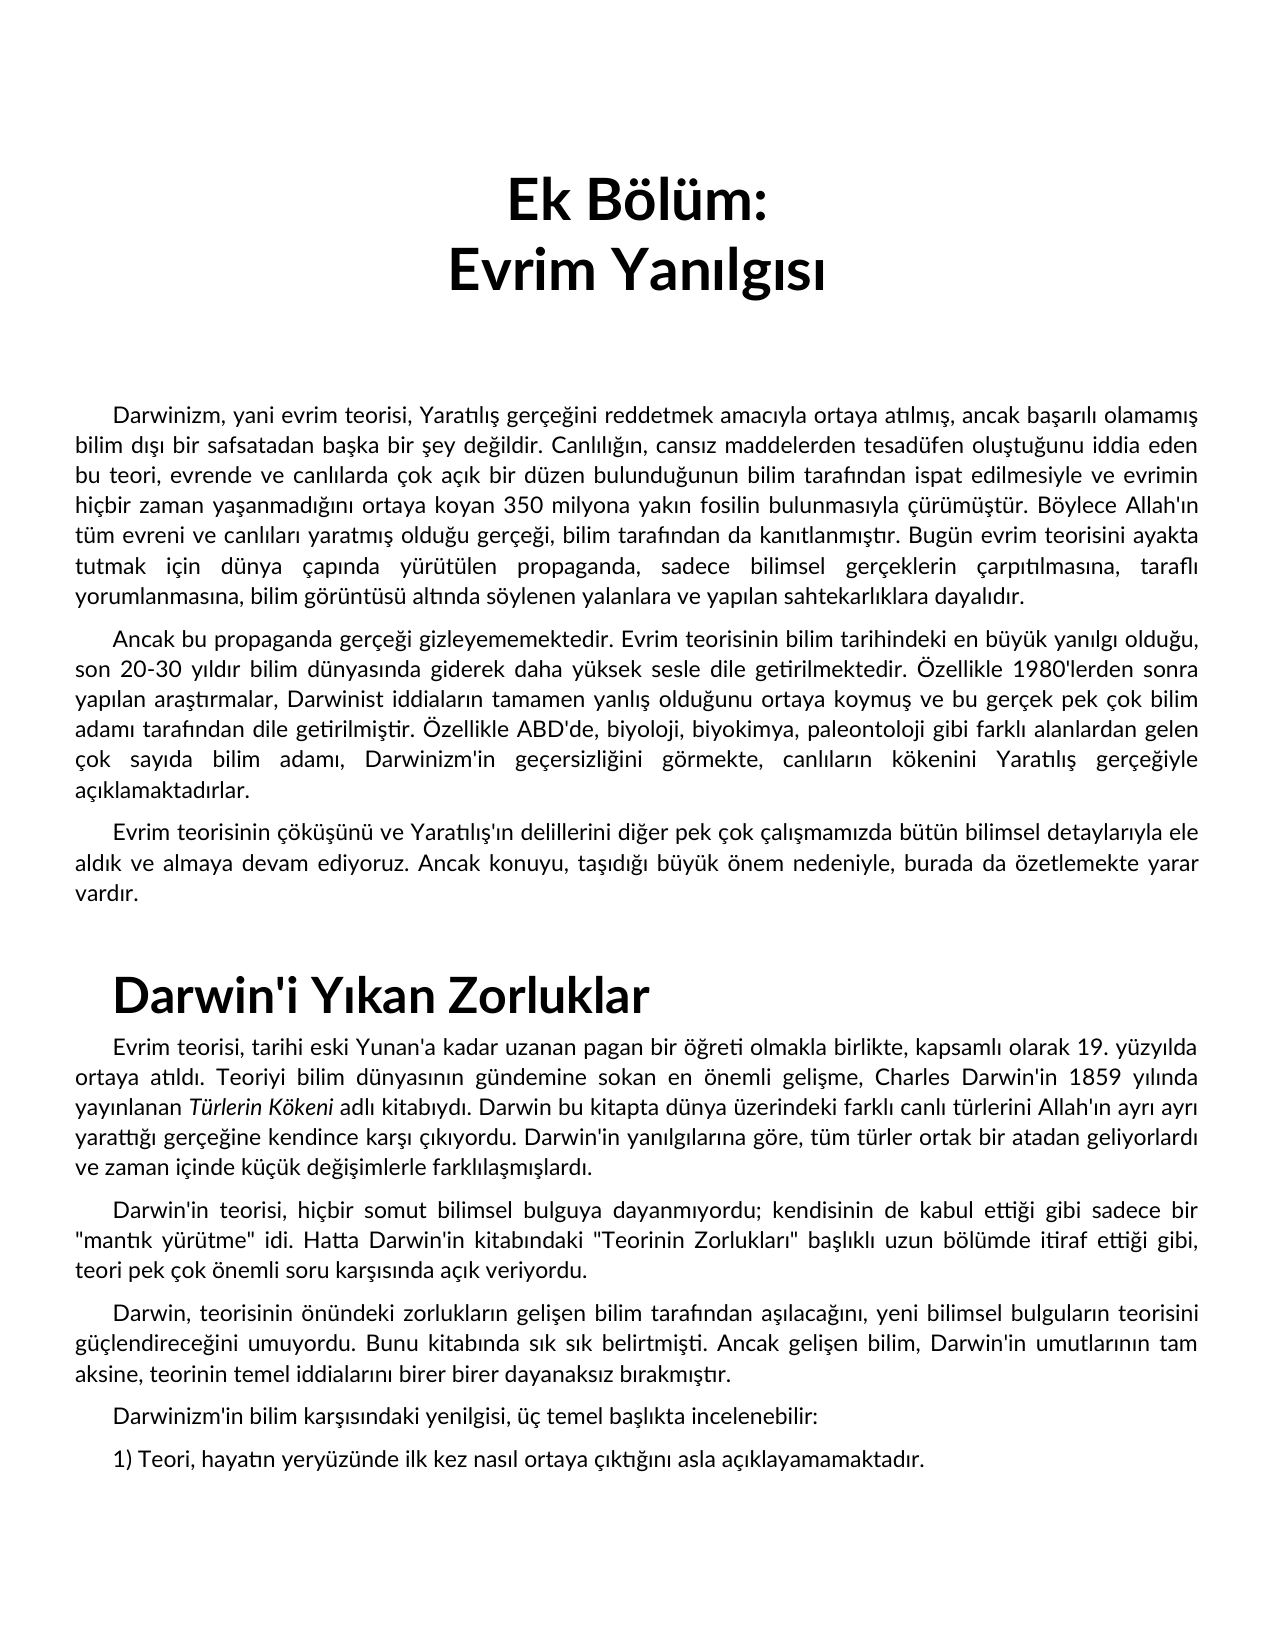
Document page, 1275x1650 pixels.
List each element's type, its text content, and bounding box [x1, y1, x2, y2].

subtitle Ek Bölüm: Evrim Yanılgısı [75, 162, 1200, 302]
text Darwinizm, yani evrim teorisi, Yaratılış gerçeğini reddetmek amacıyla ortaya atılmış, ancak başarılı olamamış bilim dışı bir safsatadan başka bir şey değildir. Canlılığın, cansız maddelerden tesadüfen oluştuğunu iddia eden bu teori, evrende ve canlılarda çok açık bir düzen bulunduğunun bilim tarafından ispat edilmesiyle ve evrimin hiçbir zaman yaşanmadığını ortaya koyan 350 milyona yakın fosilin bulunmasıyla çürümüştür. Böylece Allah'ın tüm evreni ve canlıları yaratmış olduğu gerçeği, bilim tarafından da kanıtlanmıştır. Bugün evrim teorisini ayakta tutmak için dünya çapında yürütülen propaganda, sadece bilimsel gerçeklerin çarpıtılmasına, taraflı yorumlanmasına, bilim görüntüsü altında söylenen yalanlara ve yapılan sahtekarlıklara dayalıdır. [75, 400, 1200, 609]
text Evrim teorisinin çöküşünü ve Yaratılış'ın delillerini diğer pek çok çalışmamızda bütün bilimsel detaylarıyla ele aldık ve almaya devam ediyoruz. Ancak konuyu, taşıdığı büyük önem nedeniyle, burada da özetlemekte yarar vardır. [75, 818, 1200, 906]
text Ancak bu propaganda gerçeği gizleyememektedir. Evrim teorisinin bilim tarihindeki en büyük yanılgı olduğu, son 20-30 yıldır bilim dünyasında giderek daha yüksek sesle dile getirilmektedir. Özellikle 1980'lerden sonra yapılan araştırmalar, Darwinist iddiaların tamamen yanlış olduğunu ortaya koymuş ve bu gerçek pek çok bilim adamı tarafından dile getirilmiştir. Özellikle ABD'de, biyoloji, biyokimya, paleontoloji gibi farklı alanlardan gelen çok sayıda bilim adamı, Darwinizm'in geçersizliğini görmekte, canlıların kökenini Yaratılış gerçeğiyle açıklamaktadırlar. [75, 624, 1200, 803]
subtitle Darwin'i Yıkan Zorluklar [112, 964, 1200, 1024]
text Darwin, teorisinin önündeki zorlukların gelişen bilim tarafından aşılacağını, yeni bilimsel bulguların teorisini güçlendireceğini umuyordu. Bunu kitabında sık sık belirtmişti. Ancak gelişen bilim, Darwin'in umutlarının tam aksine, teorinin temel iddialarını birer birer dayanaksız bırakmıştır. [75, 1299, 1200, 1387]
text Darwinizm'in bilim karşısındaki yenilgisi, üç temel başlıkta incelenebilir: [75, 1402, 1200, 1429]
text Evrim teorisi, tarihi eski Yunan'a kadar uzanan pagan bir öğreti olmakla birlikte, kapsamlı olarak 19. yüzyılda ortaya atıldı. Teoriyi bilim dünyasının gündemine sokan en önemli gelişme, Charles Darwin'in 1859 yılında yayınlanan Türlerin Kökeni adlı kitabıydı. Darwin bu kitapta dünya üzerindeki farklı canlı türlerini Allah'ın ayrı ayrı yarattığı gerçeğine kendince karşı çıkıyordu. Darwin'in yanılgılarına göre, tüm türler ortak bir atadan geliyorlardı ve zaman içinde küçük değişimlerle farklılaşmışlardı. [75, 1032, 1200, 1181]
text 1) Teori, hayatın yeryüzünde ilk kez nasıl ortaya çıktığını asla açıklayamamaktadır. [75, 1445, 1200, 1472]
text Darwin'in teorisi, hiçbir somut bilimsel bulguya dayanmıyordu; kendisinin de kabul ettiği gibi sadece bir "mantık yürütme" idi. Hatta Darwin'in kitabındaki "Teorinin Zorlukları" başlıklı uzun bölümde itiraf ettiği gibi, teori pek çok önemli soru karşısında açık veriyordu. [75, 1196, 1200, 1284]
